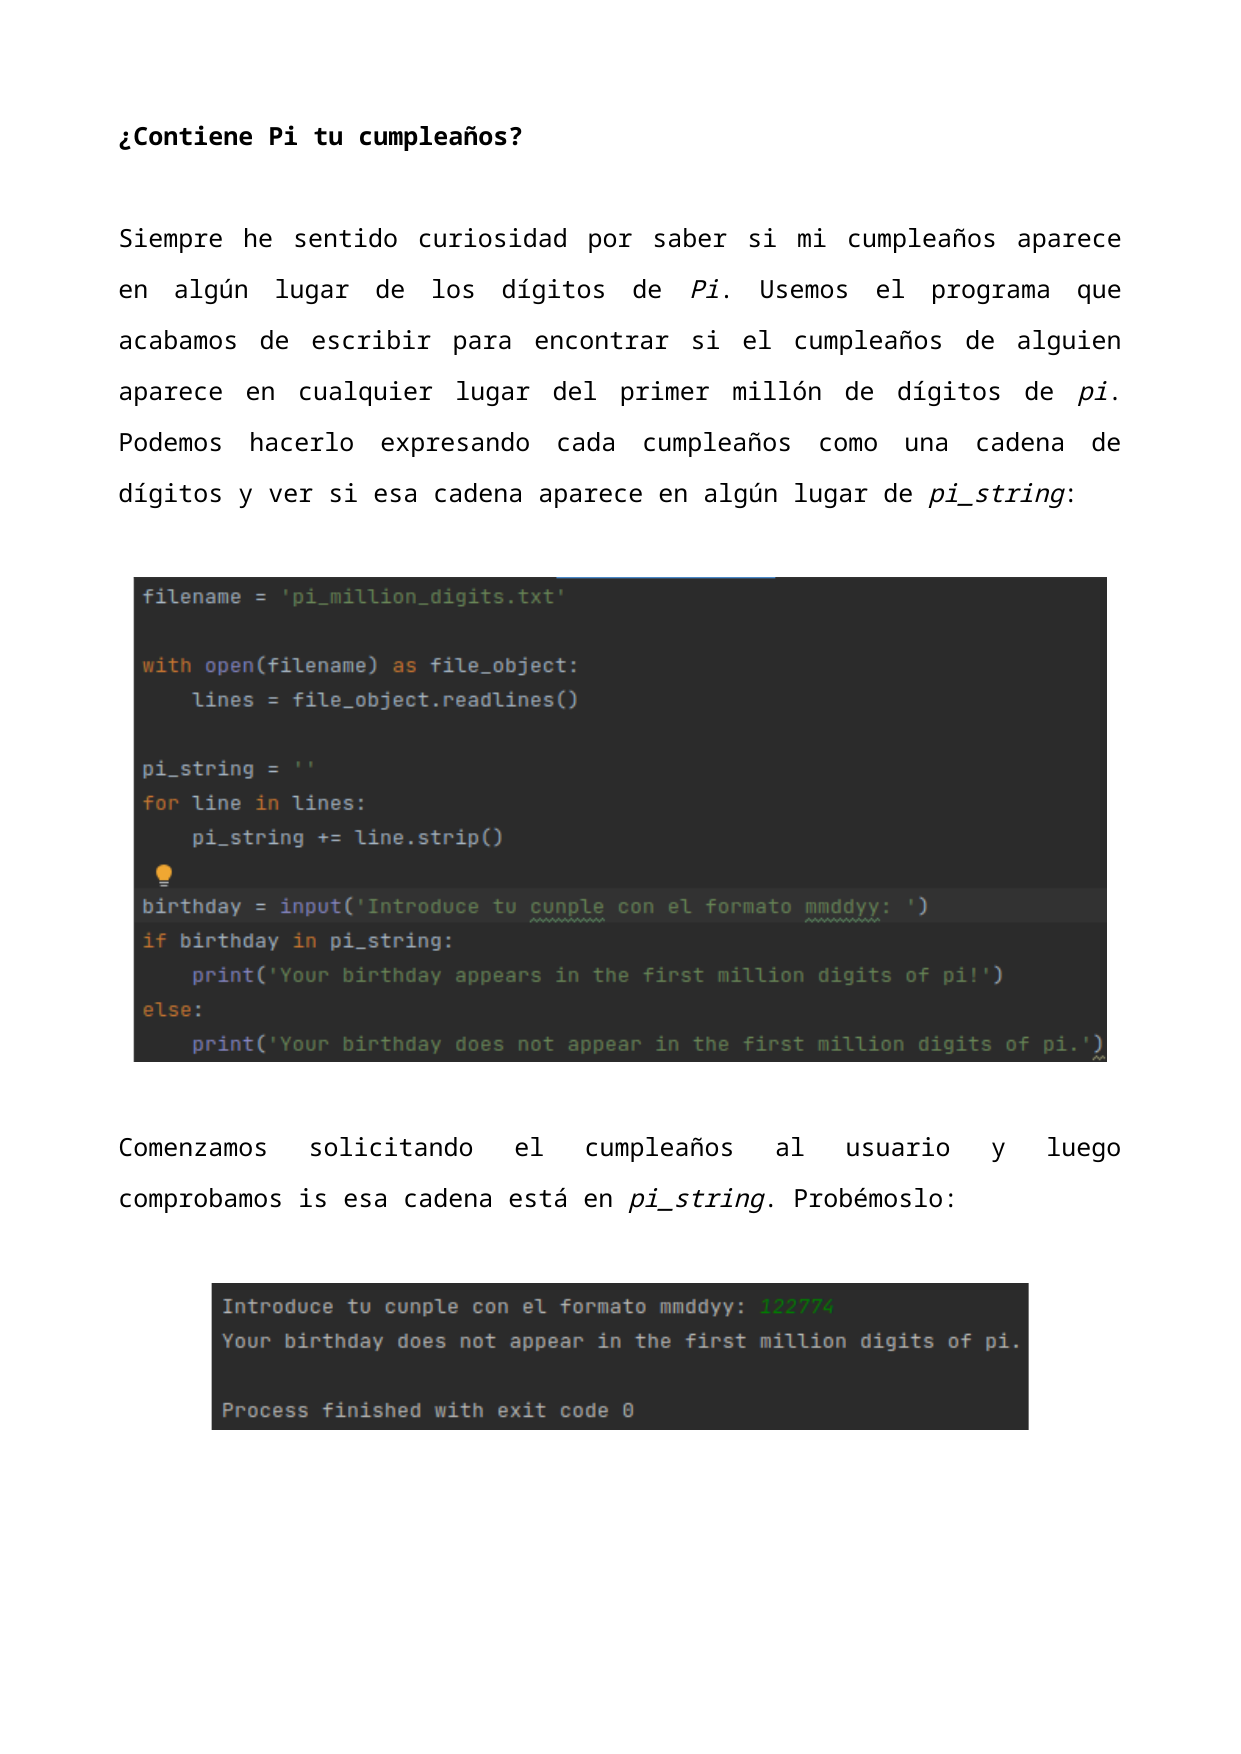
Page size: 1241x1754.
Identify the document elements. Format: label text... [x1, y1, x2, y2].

picture [211, 1283, 1029, 1430]
text Comenzamos solicitando el cumpleaños al usuario y luego comprobamos is esa cadena está en pi_string. Probémoslo: [118, 1130, 1122, 1215]
text Siempre he sentido curiosidad por saber si mi cumpleaños aparece en algún lugar de los dígitos de Pi. Usemos el programa que acabamos de escribir para encontrar si el cumpleaños de alguien aparece en cualquier lugar del primer millón de dígitos de pi. Podemos hacerlo expresando cada cumpleaños como una cadena de dígitos y ver si esa cadena aparece en algún lugar de pi_string: [118, 220, 1122, 509]
picture [133, 577, 1107, 1062]
text ¿Contiene Pi tu cumpleaños? [118, 118, 1122, 152]
